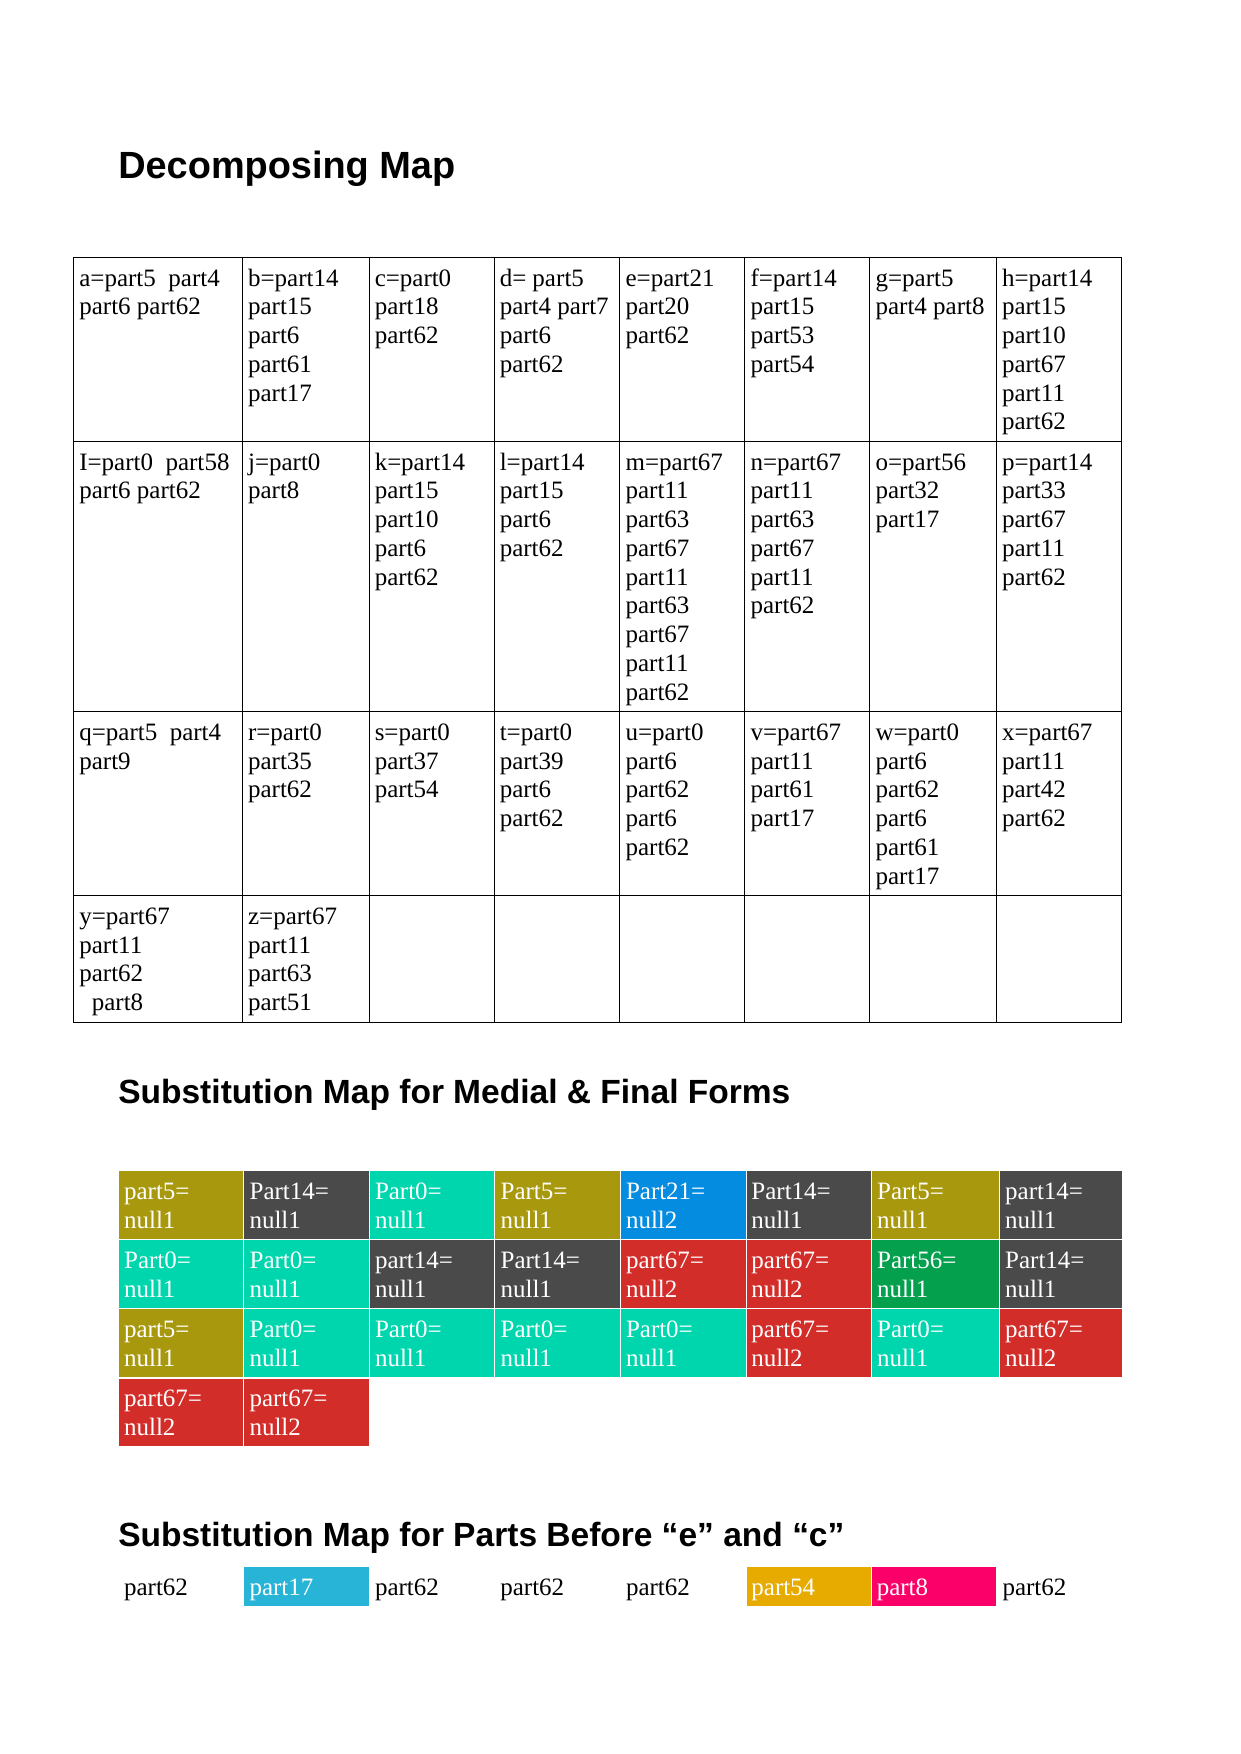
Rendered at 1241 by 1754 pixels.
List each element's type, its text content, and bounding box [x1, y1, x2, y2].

table_cell [997, 896, 1121, 1022]
table_header Part14= null1 [747, 1171, 871, 1239]
table_cell o=part56 part32 part17 [870, 442, 996, 711]
table_cell Part14= null1 [1000, 1240, 1122, 1308]
table_header Part5= null1 [872, 1171, 999, 1239]
table_cell [870, 896, 996, 1022]
table_header g=part5 part4 part8 [870, 258, 996, 441]
table_header part62 [495, 1567, 620, 1606]
table_cell Part56= null1 [872, 1240, 999, 1308]
subtitle Decomposing Map [118, 143, 1122, 187]
table_header Part21= null2 [621, 1171, 746, 1239]
table_cell v=part67 part11 part61 part17 [745, 712, 869, 895]
table_cell part67= null2 [747, 1309, 871, 1377]
table_header part62 [119, 1567, 243, 1606]
table_cell [747, 1379, 871, 1446]
table_header e=part21 part20 part62 [620, 258, 744, 441]
table_header part62 [997, 1567, 1122, 1606]
table_cell m=part67 part11 part63 part67 part11 part63 part67 part11 part62 [620, 442, 744, 711]
table_cell part67= null2 [244, 1379, 369, 1446]
table_cell Part14= null1 [495, 1240, 620, 1308]
table_cell t=part0 part39 part6 part62 [495, 712, 619, 895]
table_cell [745, 896, 869, 1022]
table_header d= part5 part4 part7 part6 part62 [495, 258, 619, 441]
table_cell part67= null2 [1000, 1309, 1122, 1377]
table_cell w=part0 part6 part62 part6 part61 part17 [870, 712, 996, 895]
table_header part17 [244, 1567, 369, 1606]
table_cell Part0= null1 [621, 1309, 746, 1377]
table_header part62 [621, 1567, 746, 1606]
table_cell Part0= null1 [119, 1240, 243, 1308]
table_cell k=part14 part15 part10 part6 part62 [370, 442, 494, 711]
table_header b=part14 part15 part6 part61 part17 [243, 258, 369, 441]
table_cell [621, 1379, 746, 1446]
table_cell q=part5 part4 part9 [74, 712, 242, 895]
table_cell p=part14 part33 part67 part11 part62 [997, 442, 1121, 711]
table_cell part5= null1 [119, 1309, 243, 1377]
table_cell Part0= null1 [872, 1309, 999, 1377]
table_cell [872, 1379, 999, 1446]
table_cell [620, 896, 744, 1022]
table_cell u=part0 part6 part62 part6 part62 [620, 712, 744, 895]
table_cell y=part67 part11 part62 part8 [74, 896, 242, 1022]
table_header Part14= null1 [244, 1171, 369, 1239]
table_header f=part14 part15 part53 part54 [745, 258, 869, 441]
table_cell x=part67 part11 part42 part62 [997, 712, 1121, 895]
table_header part62 [370, 1567, 494, 1606]
table_cell Part0= null1 [244, 1240, 369, 1308]
table_cell [495, 896, 619, 1022]
table_header part54 [747, 1567, 871, 1606]
table_cell r=part0 part35 part62 [243, 712, 369, 895]
table_cell I=part0 part58 part6 part62 [74, 442, 242, 711]
table_header part5= null1 [119, 1171, 243, 1239]
table_cell [495, 1379, 620, 1446]
table_cell part67= null2 [747, 1240, 871, 1308]
table_cell [370, 896, 494, 1022]
table_cell Part0= null1 [495, 1309, 620, 1377]
table_cell n=part67 part11 part63 part67 part11 part62 [745, 442, 869, 711]
table_cell j=part0 part8 [243, 442, 369, 711]
table_header c=part0 part18 part62 [370, 258, 494, 441]
table_cell Part0= null1 [370, 1309, 494, 1377]
table_header Part5= null1 [495, 1171, 620, 1239]
table_cell part14= null1 [370, 1240, 494, 1308]
table_cell [370, 1379, 494, 1446]
subtitle Substitution Map for Parts Before “e” and “c” [118, 1515, 1122, 1554]
table_cell s=part0 part37 part54 [370, 712, 494, 895]
table_header Part0= null1 [370, 1171, 494, 1239]
table_header part8 [872, 1567, 996, 1606]
table_cell z=part67 part11 part63 part51 [243, 896, 369, 1022]
table_cell [1000, 1379, 1122, 1446]
table_header part14= null1 [1000, 1171, 1122, 1239]
subtitle Substitution Map for Medial & Final Forms [118, 1071, 1122, 1110]
table_header a=part5 part4 part6 part62 [74, 258, 242, 441]
table_cell part67= null2 [119, 1379, 243, 1446]
table_cell Part0= null1 [244, 1309, 369, 1377]
table_header h=part14 part15 part10 part67 part11 part62 [997, 258, 1121, 441]
table_cell part67= null2 [621, 1240, 746, 1308]
table_cell l=part14 part15 part6 part62 [495, 442, 619, 711]
